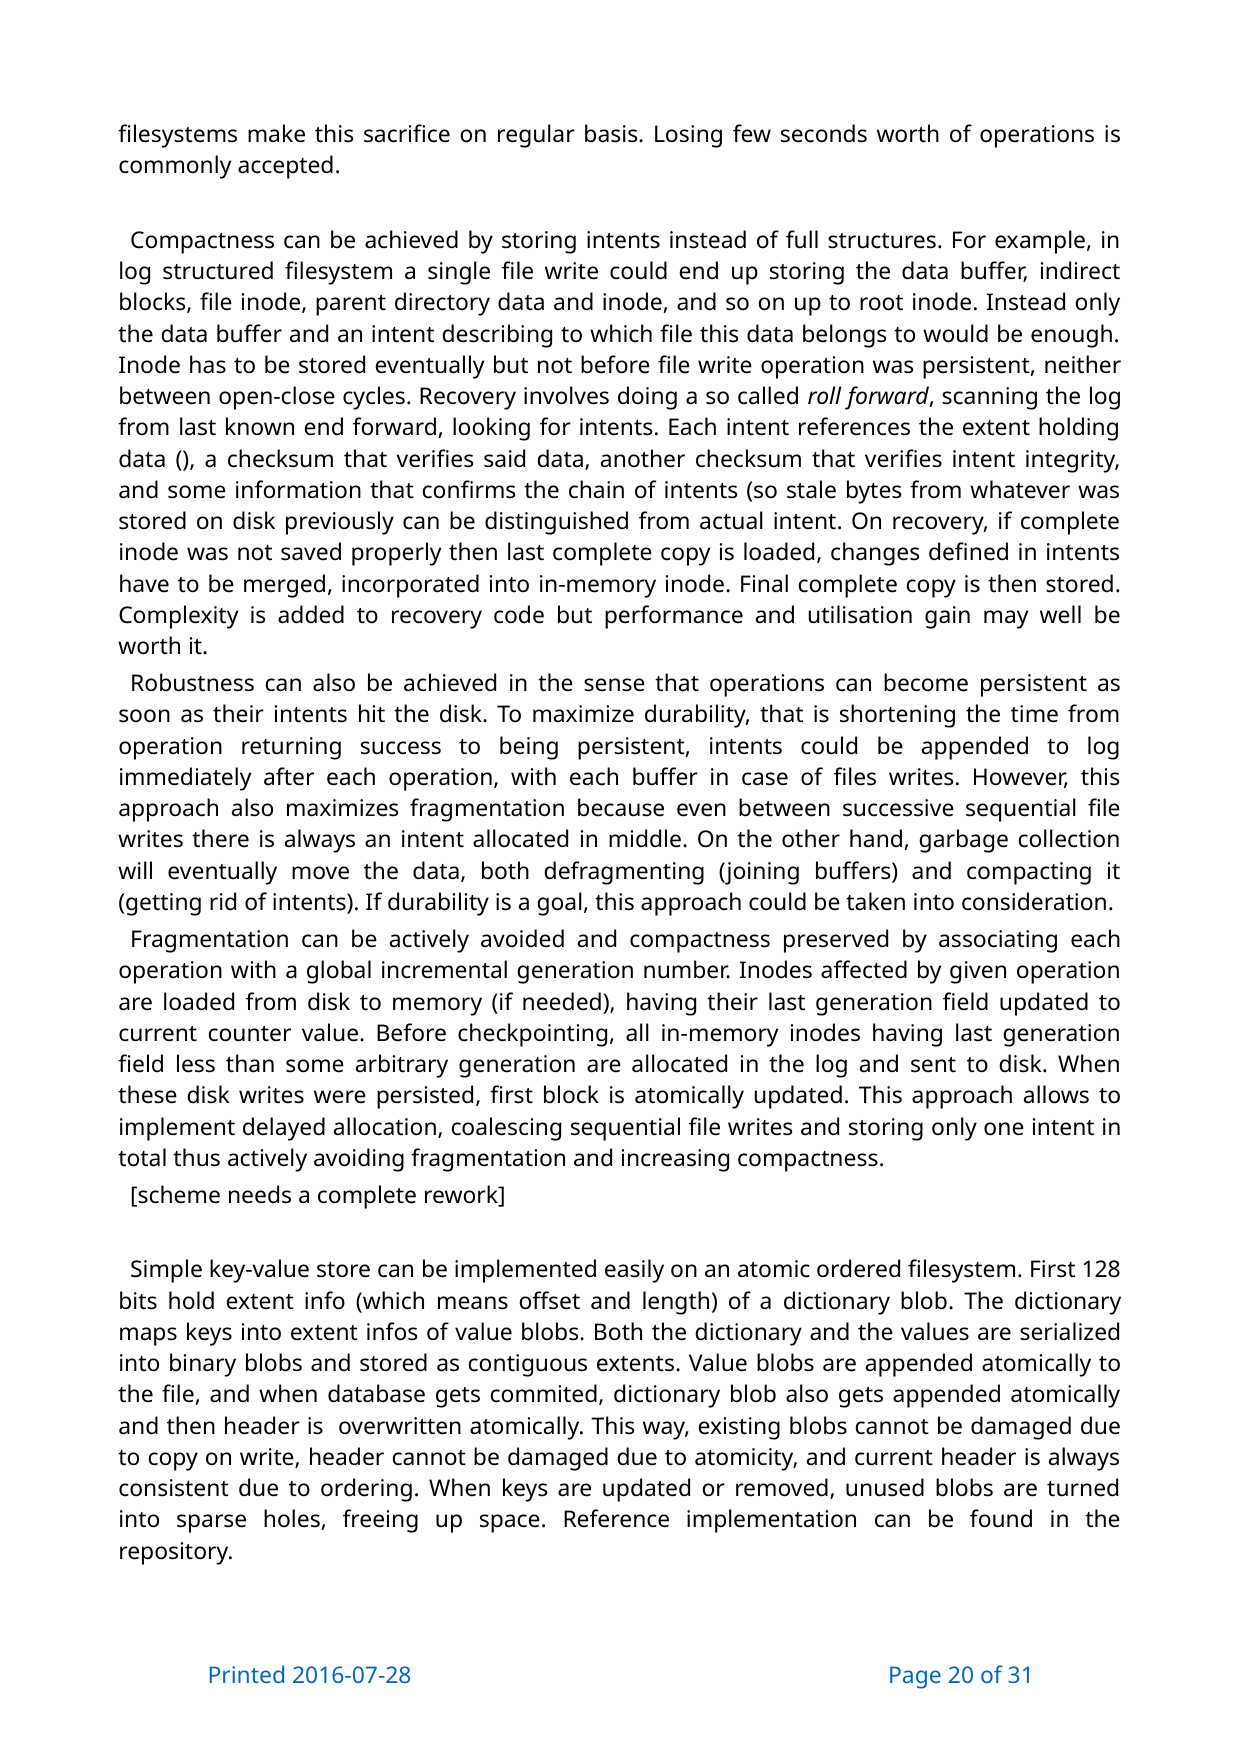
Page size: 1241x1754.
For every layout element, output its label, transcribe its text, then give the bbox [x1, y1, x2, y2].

text Robustness can also be achieved in the sense that operations can become persistent as soon as their intents hit the disk. To maximize durability, that is shortening the time from operation returning success to being persistent, intents could be appended to log immediately after each operation, with each buffer in case of files writes. However, this approach also maximizes fragmentation because even between successive sequential file writes there is always an intent allocated in middle. On the other hand, garbage collection will eventually move the data, both defragmenting (joining buffers) and compacting it (getting rid of intents). If durability is a goal, this approach could be taken into consideration. [118, 667, 1122, 917]
text [scheme needs a complete rework] [118, 1179, 1122, 1210]
text filesystems make this sacrifice on regular basis. Losing few seconds worth of operations is commonly accepted. [118, 118, 1122, 181]
text Fragmentation can be actively avoided and compactness preserved by associating each operation with a global incremental generation number. Inodes affected by given operation are loaded from disk to memory (if needed), having their last generation field updated to current counter value. Before checkpointing, all in-memory inodes having last generation field less than some arbitrary generation are allocated in the log and sent to disk. When these disk writes were persisted, first block is atomically updated. This approach allows to implement delayed allocation, coalescing sequential file writes and storing only one intent in total thus actively avoiding fragmentation and increasing compactness. [118, 923, 1122, 1173]
text Compactness can be achieved by storing intents instead of full structures. For example, in log structured filesystem a single file write could end up storing the data buffer, indirect blocks, file inode, parent directory data and inode, and so on up to root inode. Instead only the data buffer and an intent describing to which file this data belongs to would be enough. Inode has to be stored eventually but not before file write operation was persistent, neither between open-close cycles. Recovery involves doing a so called roll forward, scanning the log from last known end forward, looking for intents. Each intent references the extent holding data (), a checksum that verifies said data, another checksum that verifies intent integrity, and some information that confirms the chain of intents (so stale bytes from whatever was stored on disk previously can be distinguished from actual intent. On recovery, if complete inode was not saved properly then last complete copy is loaded, changes defined in intents have to be merged, incorporated into in-memory inode. Final complete copy is then stored. Complexity is added to recovery code but performance and utilisation gain may well be worth it. [118, 224, 1122, 661]
text Simple key-value store can be implemented easily on an atomic ordered filesystem. First 128 bits hold extent info (which means offset and length) of a dictionary blob. The dictionary maps keys into extent infos of value blobs. Both the dictionary and the values are serialized into binary blobs and stored as contiguous extents. Value blobs are appended atomically to the file, and when database gets commited, dictionary blob also gets appended atomically and then header is overwritten atomically. This way, existing blobs cannot be damaged due to copy on write, header cannot be damaged due to atomicity, and current header is always consistent due to ordering. When keys are updated or removed, unused blobs are turned into sparse holes, freeing up space. Reference implementation can be found in the repository. [118, 1253, 1122, 1566]
